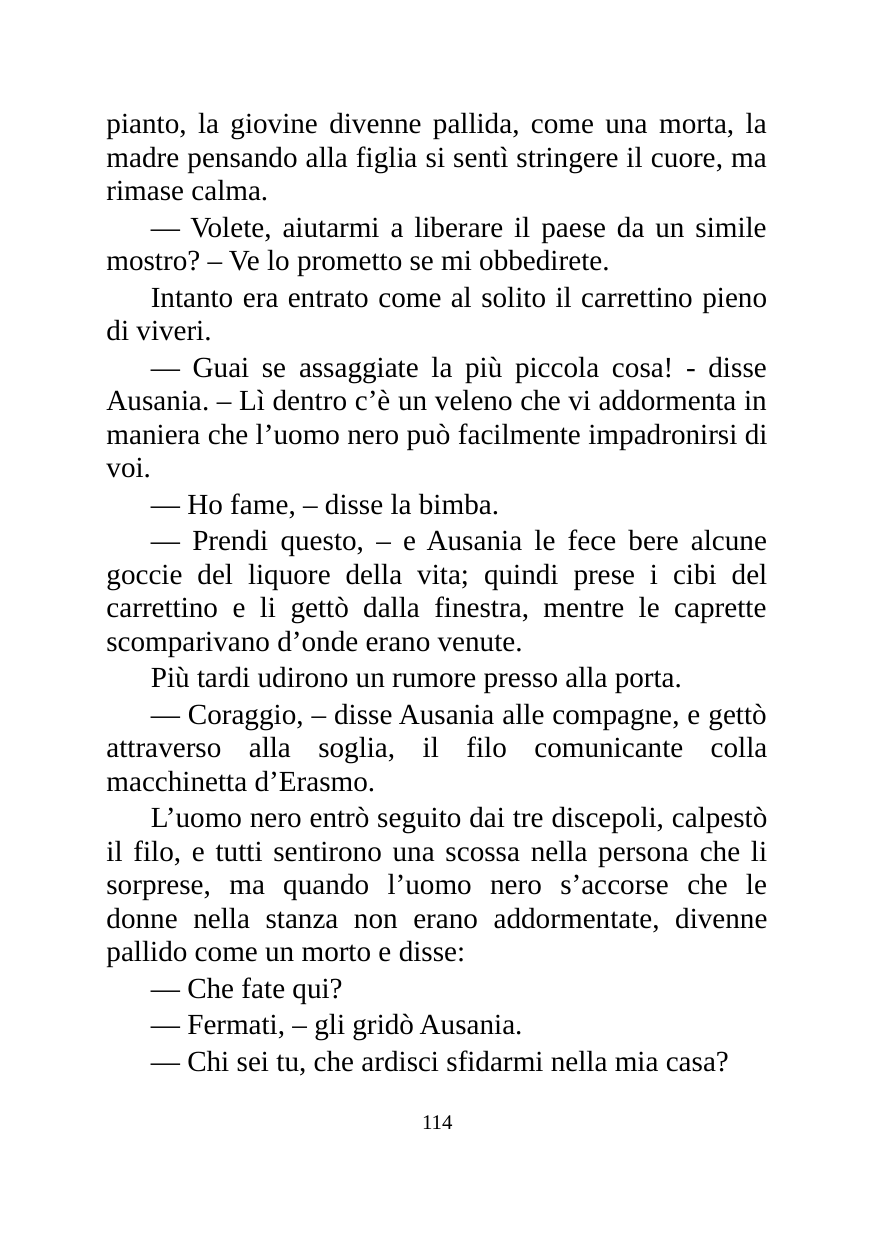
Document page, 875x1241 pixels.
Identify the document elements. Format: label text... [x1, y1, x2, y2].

text — Guai se assaggiate la più piccola cosa! - disse Ausania. – Lì dentro c’è un veleno che vi addormenta in maniera che l’uomo nero può facilmente impadronirsi di voi. [106, 350, 768, 484]
text pianto, la giovine divenne pallida, come una morta, la madre pensando alla figlia si sentì stringere il cuore, ma rimase calma. [106, 106, 768, 207]
text — Che fate qui? [106, 971, 768, 1004]
text — Coraggio, – disse Ausania alle compagne, e gettò attraverso alla soglia, il filo comunicante colla macchinetta d’Erasmo. [106, 697, 768, 797]
text L’uomo nero entrò seguito dai tre discepoli, calpestò il filo, e tutti sentirono una scossa nella persona che li sorprese, ma quando l’uomo nero s’accorse che le donne nella stanza non erano addormentate, divenne pallido come un morto e disse: [106, 800, 768, 968]
text — Fermati, – gli gridò Ausania. [106, 1007, 768, 1041]
text — Volete, aiutarmi a liberare il paese da un simile mostro? – Ve lo prometto se mi obbedirete. [106, 210, 768, 277]
text — Prendi questo, – e Ausania le fece bere alcune goccie del liquore della vita; quindi prese i cibi del carrettino e li gettò dalla finestra, mentre le caprette scomparivano d’onde erano venute. [106, 523, 768, 657]
text Intanto era entrato come al solito il carrettino pieno di viveri. [106, 280, 768, 347]
text — Chi sei tu, che ardisci sfidarmi nella mia casa? [106, 1044, 768, 1077]
text Più tardi udirono un rumore presso alla porta. [106, 660, 768, 694]
text — Ho fame, – disse la bimba. [106, 487, 768, 520]
